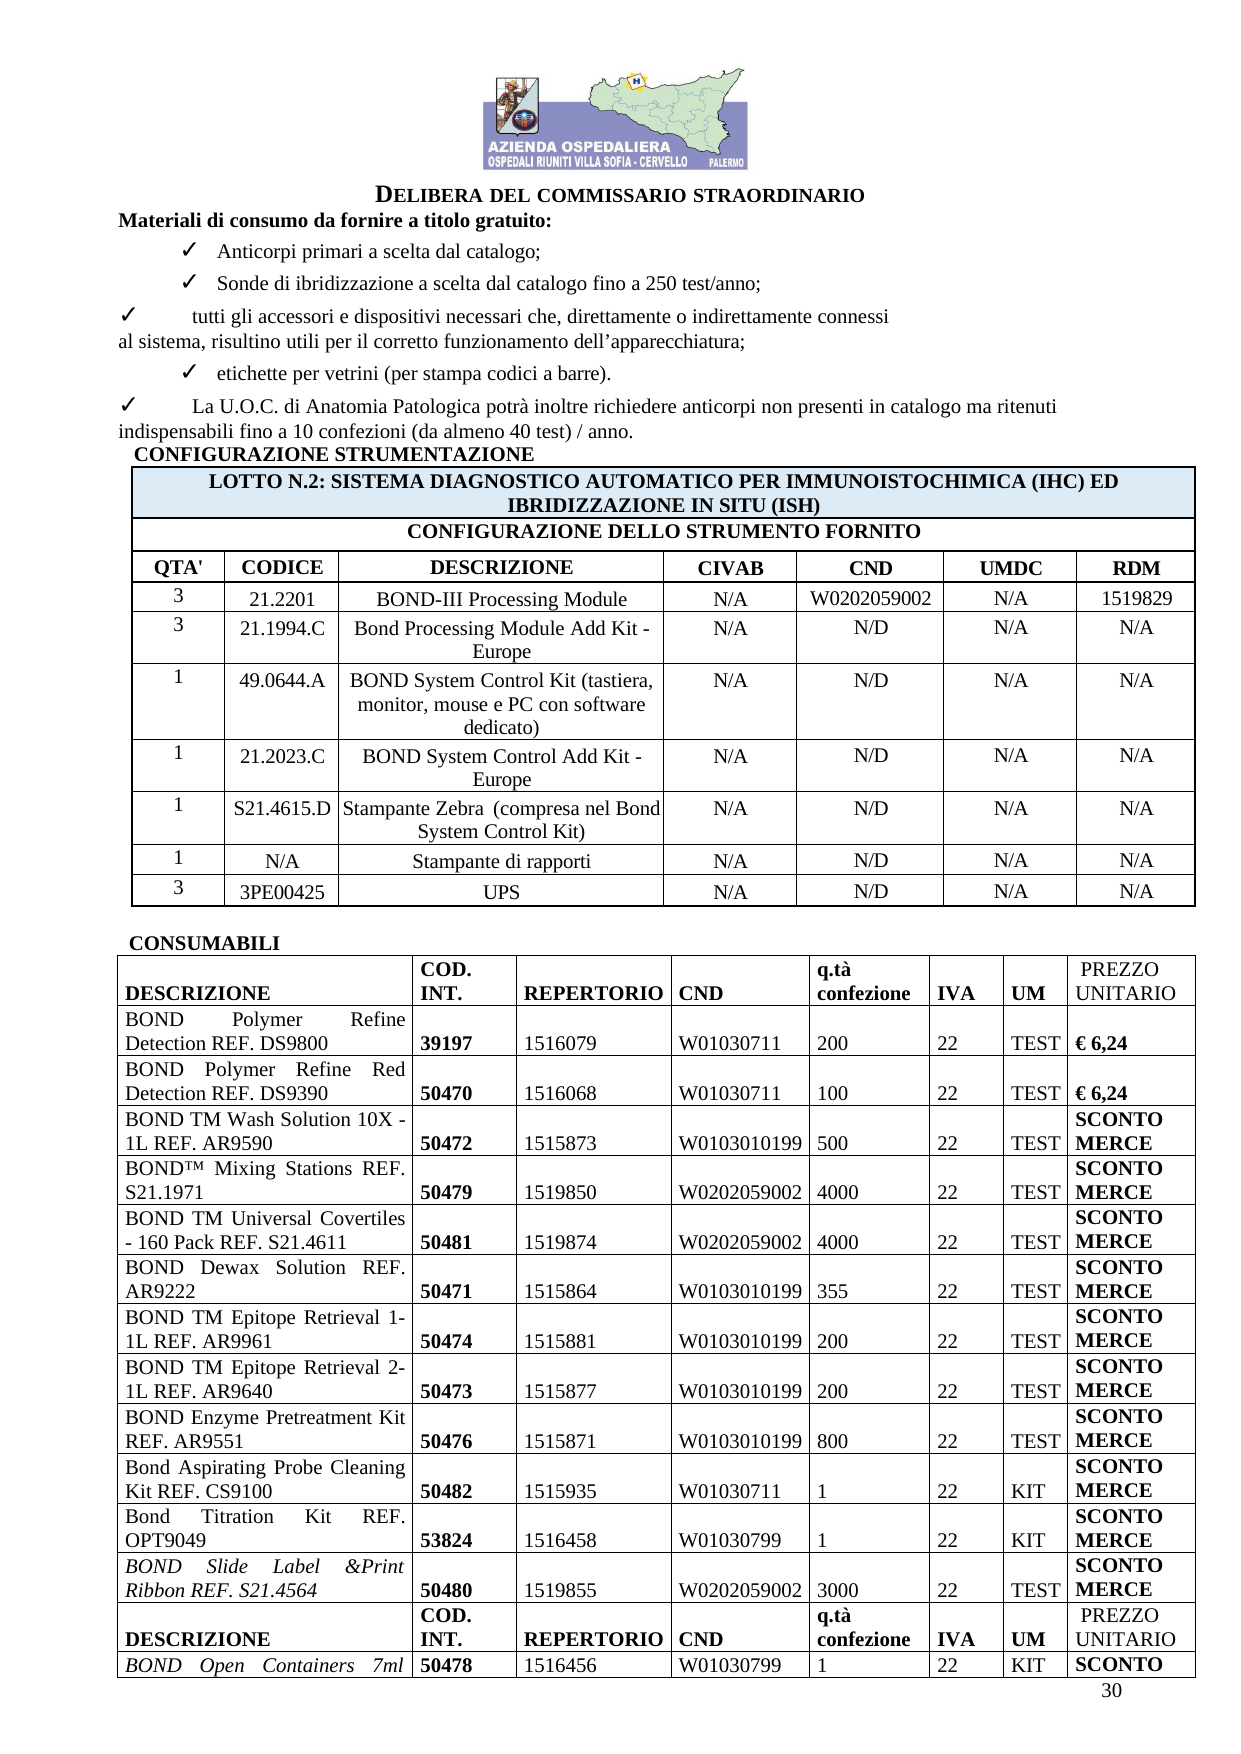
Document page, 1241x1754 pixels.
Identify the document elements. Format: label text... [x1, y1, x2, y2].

table_cell W0202059002 [672, 1205, 809, 1254]
table_cell 800 [810, 1404, 929, 1453]
table_cell 50476 [413, 1404, 516, 1453]
table_cell N/A [944, 740, 1076, 791]
table_cell SCONTO MERCE [1068, 1553, 1195, 1602]
table_cell KIT [1004, 1454, 1067, 1503]
table_cell W01030711 [672, 1454, 809, 1503]
table_cell SCONTO MERCE [1068, 1156, 1195, 1204]
table_cell SCONTO MERCE [1068, 1404, 1195, 1453]
table_cell 50478 [413, 1652, 516, 1677]
table_cell BOND Enzyme Pretreatment Kit REF. AR9551 [118, 1404, 412, 1453]
table_cell CND [797, 552, 943, 581]
table_cell 1515881 [517, 1304, 671, 1353]
table_cell TEST [1004, 1156, 1067, 1204]
table_header UM [1004, 956, 1067, 1004]
table_cell N/A [664, 664, 796, 739]
table_cell N/A [664, 845, 796, 874]
table_header COD. INT. [413, 956, 516, 1004]
table_cell W0103010199 [672, 1404, 809, 1453]
table_cell Bond Processing Module Add Kit - Europe [339, 612, 663, 663]
table_cell 50473 [413, 1354, 516, 1403]
table_cell N/A [1077, 612, 1194, 663]
table_cell SCONTO MERCE [1068, 1504, 1195, 1552]
table_cell 200 [810, 1304, 929, 1353]
table_cell 50481 [413, 1205, 516, 1254]
table_cell 355 [810, 1255, 929, 1303]
table_cell N/A [944, 875, 1076, 905]
table_cell SCONTO MERCE [1068, 1106, 1195, 1154]
table_cell DESCRIZIONE [339, 552, 663, 581]
table_cell SCONTO MERCE [1068, 1304, 1195, 1353]
table_cell PREZZO UNITARIO [1068, 1603, 1195, 1651]
table_cell 1515877 [517, 1354, 671, 1403]
list Sonde di ibridizzazione a scelta dal catalogo fino a 250 test/anno; [179, 265, 1122, 297]
table_cell 500 [810, 1106, 929, 1154]
table_cell SCONTO [1068, 1652, 1195, 1677]
table_cell BOND Polymer Refine Detection REF. DS9800 [118, 1006, 412, 1054]
table_cell 1515935 [517, 1454, 671, 1503]
table_cell 21.2201 [225, 583, 338, 611]
table_cell 22 [930, 1006, 1003, 1054]
table_cell 1 [133, 845, 224, 874]
table_cell 50482 [413, 1454, 516, 1503]
table_cell N/A [1077, 845, 1194, 874]
table_cell BOND Dewax Solution REF. AR9222 [118, 1255, 412, 1303]
text CONSUMABILI [118, 931, 1122, 955]
table_cell 1 [810, 1652, 929, 1677]
table_cell 200 [810, 1006, 929, 1054]
table_cell W01030711 [672, 1056, 809, 1104]
table_cell N/D [797, 740, 943, 791]
table_cell 1516079 [517, 1006, 671, 1054]
list tutti gli accessori e dispositivi necessari che, direttamente o indirettamente connessi al sistema, risultino utili per il corretto funzionamento dell’apparecchiatura; [118, 298, 907, 353]
table_cell 50474 [413, 1304, 516, 1353]
table_header REPERTORIO [517, 956, 671, 1004]
table_cell 1516456 [517, 1652, 671, 1677]
table_cell 50471 [413, 1255, 516, 1303]
table_cell 100 [810, 1056, 929, 1104]
table_cell N/A [944, 583, 1076, 611]
table_cell BOND-III Processing Module [339, 583, 663, 611]
table_cell TEST [1004, 1006, 1067, 1054]
table_header PREZZO UNITARIO [1068, 956, 1195, 1004]
table_cell N/A [664, 792, 796, 844]
table_cell CONFIGURAZIONE DELLO STRUMENTO FORNITO [133, 519, 1194, 549]
table_cell N/D [797, 875, 943, 905]
table_header CND [672, 956, 809, 1004]
table_cell 22 [930, 1205, 1003, 1254]
table_cell 22 [930, 1304, 1003, 1353]
table_cell 22 [930, 1553, 1003, 1602]
table_cell TEST [1004, 1205, 1067, 1254]
table_cell N/D [797, 664, 943, 739]
table_cell 22 [930, 1454, 1003, 1503]
table_cell N/A [944, 664, 1076, 739]
table_cell N/A [664, 612, 796, 663]
table_cell BOND System Control Kit (tastiera, monitor, mouse e PC con software dedicato) [339, 664, 663, 739]
table_cell 3000 [810, 1553, 929, 1602]
list La U.O.C. di Anatomia Patologica potrà inoltre richiedere anticorpi non presenti in catalogo ma ritenuti indispensabili fino a 10 confezioni (da almeno 40 test) / anno. [118, 387, 1064, 443]
table_cell 22 [930, 1106, 1003, 1154]
table_cell 22 [930, 1652, 1003, 1677]
table_cell N/A [944, 845, 1076, 874]
table_cell BOND TM Epitope Retrieval 2-1L REF. AR9640 [118, 1354, 412, 1403]
table_cell 1515871 [517, 1404, 671, 1453]
table_cell W0202059002 [797, 583, 943, 611]
table_cell 22 [930, 1156, 1003, 1204]
table_cell UM [1004, 1603, 1067, 1651]
table_cell N/A [944, 792, 1076, 844]
table_cell N/A [1077, 792, 1194, 844]
table_cell CODICE [225, 552, 338, 581]
table_cell W01030711 [672, 1006, 809, 1054]
table_cell Stampante di rapporti [339, 845, 663, 874]
table_cell BOND Open Containers 7ml [118, 1652, 412, 1677]
table_cell 1 [810, 1454, 929, 1503]
table_cell RDM [1077, 552, 1194, 581]
table_cell 22 [930, 1504, 1003, 1552]
table_header DESCRIZIONE [118, 956, 412, 1004]
table_cell 49.0644.A [225, 664, 338, 739]
table_cell BOND System Control Add Kit - Europe [339, 740, 663, 791]
table_cell Stampante Zebra (compresa nel Bond System Control Kit) [339, 792, 663, 844]
table_cell W0103010199 [672, 1304, 809, 1353]
table_cell TEST [1004, 1404, 1067, 1453]
table_cell 22 [930, 1404, 1003, 1453]
table_cell 4000 [810, 1205, 929, 1254]
table_cell N/A [664, 875, 796, 905]
table_cell TEST [1004, 1056, 1067, 1104]
table_cell W0103010199 [672, 1255, 809, 1303]
table_cell W0103010199 [672, 1106, 809, 1154]
table_cell 1 [810, 1504, 929, 1552]
table_cell 22 [930, 1255, 1003, 1303]
subtitle Materiali di consumo da fornire a titolo gratuito: [118, 208, 1122, 232]
table_cell KIT [1004, 1652, 1067, 1677]
table_cell CIVAB [664, 552, 796, 581]
table_cell N/A [664, 740, 796, 791]
table_cell 1515873 [517, 1106, 671, 1154]
table_cell BOND TM Epitope Retrieval 1-1L REF. AR9961 [118, 1304, 412, 1353]
table_cell SCONTO MERCE [1068, 1454, 1195, 1503]
table_cell TEST [1004, 1255, 1067, 1303]
table_cell € 6,24 [1068, 1056, 1195, 1104]
table_cell UMDC [944, 552, 1076, 581]
table_cell 1519850 [517, 1156, 671, 1204]
table_cell BOND TM Wash Solution 10X - 1L REF. AR9590 [118, 1106, 412, 1154]
table_cell W01030799 [672, 1504, 809, 1552]
table_cell TEST [1004, 1354, 1067, 1403]
table_cell TEST [1004, 1304, 1067, 1353]
table_cell S21.4615.D [225, 792, 338, 844]
table_cell 39197 [413, 1006, 516, 1054]
table_cell 1 [133, 792, 224, 844]
table_header LOTTO N.2: SISTEMA DIAGNOSTICO AUTOMATICO PER IMMUNOISTOCHIMICA (IHC) ED IBRIDIZZAZIONE IN SITU (ISH) [133, 468, 1194, 517]
table_cell N/A [225, 845, 338, 874]
table_cell Bond Titration Kit REF. OPT9049 [118, 1504, 412, 1552]
table_cell 53824 [413, 1504, 516, 1552]
table_cell 1516458 [517, 1504, 671, 1552]
list etichette per vetrini (per stampa codici a barre). [179, 354, 1122, 387]
table_cell N/D [797, 612, 943, 663]
table_cell Bond Aspirating Probe Cleaning Kit REF. CS9100 [118, 1454, 412, 1503]
text CONFIGURAZIONE STRUMENTAZIONE [118, 443, 1064, 466]
table_cell SCONTO MERCE [1068, 1354, 1195, 1403]
table_cell 1519829 [1077, 583, 1194, 611]
table_cell 50472 [413, 1106, 516, 1154]
table_cell SCONTO MERCE [1068, 1205, 1195, 1254]
table_cell BOND Polymer Refine Red Detection REF. DS9390 [118, 1056, 412, 1104]
table_cell KIT [1004, 1504, 1067, 1552]
table_cell REPERTORIO [517, 1603, 671, 1651]
table_cell 1515864 [517, 1255, 671, 1303]
table_cell BOND™ Mixing Stations REF. S21.1971 [118, 1156, 412, 1204]
table_cell 50470 [413, 1056, 516, 1104]
table_cell 50480 [413, 1553, 516, 1602]
table_cell W0103010199 [672, 1354, 809, 1403]
table_cell N/A [1077, 740, 1194, 791]
table_cell 3PE00425 [225, 875, 338, 905]
table_cell 3 [133, 612, 224, 663]
list Anticorpi primari a scelta dal catalogo; [179, 232, 1122, 265]
table_header IVA [930, 956, 1003, 1004]
table_cell DESCRIZIONE [118, 1603, 412, 1651]
table_cell W01030799 [672, 1652, 809, 1677]
table_cell 22 [930, 1354, 1003, 1403]
table_cell 22 [930, 1056, 1003, 1104]
table_cell W0202059002 [672, 1156, 809, 1204]
table_cell 1519874 [517, 1205, 671, 1254]
table_cell 1 [133, 740, 224, 791]
table_cell N/A [664, 583, 796, 611]
table_cell N/D [797, 792, 943, 844]
table_cell N/A [1077, 875, 1194, 905]
table_cell N/A [944, 612, 1076, 663]
table_cell 50479 [413, 1156, 516, 1204]
table_cell BOND TM Universal Covertiles - 160 Pack REF. S21.4611 [118, 1205, 412, 1254]
table_cell CND [672, 1603, 809, 1651]
table_cell € 6,24 [1068, 1006, 1195, 1054]
table_cell QTA' [133, 552, 224, 581]
table_cell 1 [133, 664, 224, 739]
table_cell 200 [810, 1354, 929, 1403]
table_cell 1519855 [517, 1553, 671, 1602]
table_cell TEST [1004, 1106, 1067, 1154]
table_cell IVA [930, 1603, 1003, 1651]
table_cell 1516068 [517, 1056, 671, 1104]
table_cell COD. INT. [413, 1603, 516, 1651]
table_cell 3 [133, 875, 224, 905]
table_cell 21.1994.C [225, 612, 338, 663]
table_cell 3 [133, 583, 224, 611]
table_cell UPS [339, 875, 663, 905]
table_cell 4000 [810, 1156, 929, 1204]
table_cell BOND Slide Label &Print Ribbon REF. S21.4564 [118, 1553, 412, 1602]
table_cell 21.2023.C [225, 740, 338, 791]
table_cell TEST [1004, 1553, 1067, 1602]
table_cell W0202059002 [672, 1553, 809, 1602]
table_cell N/D [797, 845, 943, 874]
table_header q.tà confezione [810, 956, 929, 1004]
table_cell N/A [1077, 664, 1194, 739]
table_cell q.tà confezione [810, 1603, 929, 1651]
table_cell SCONTO MERCE [1068, 1255, 1195, 1303]
